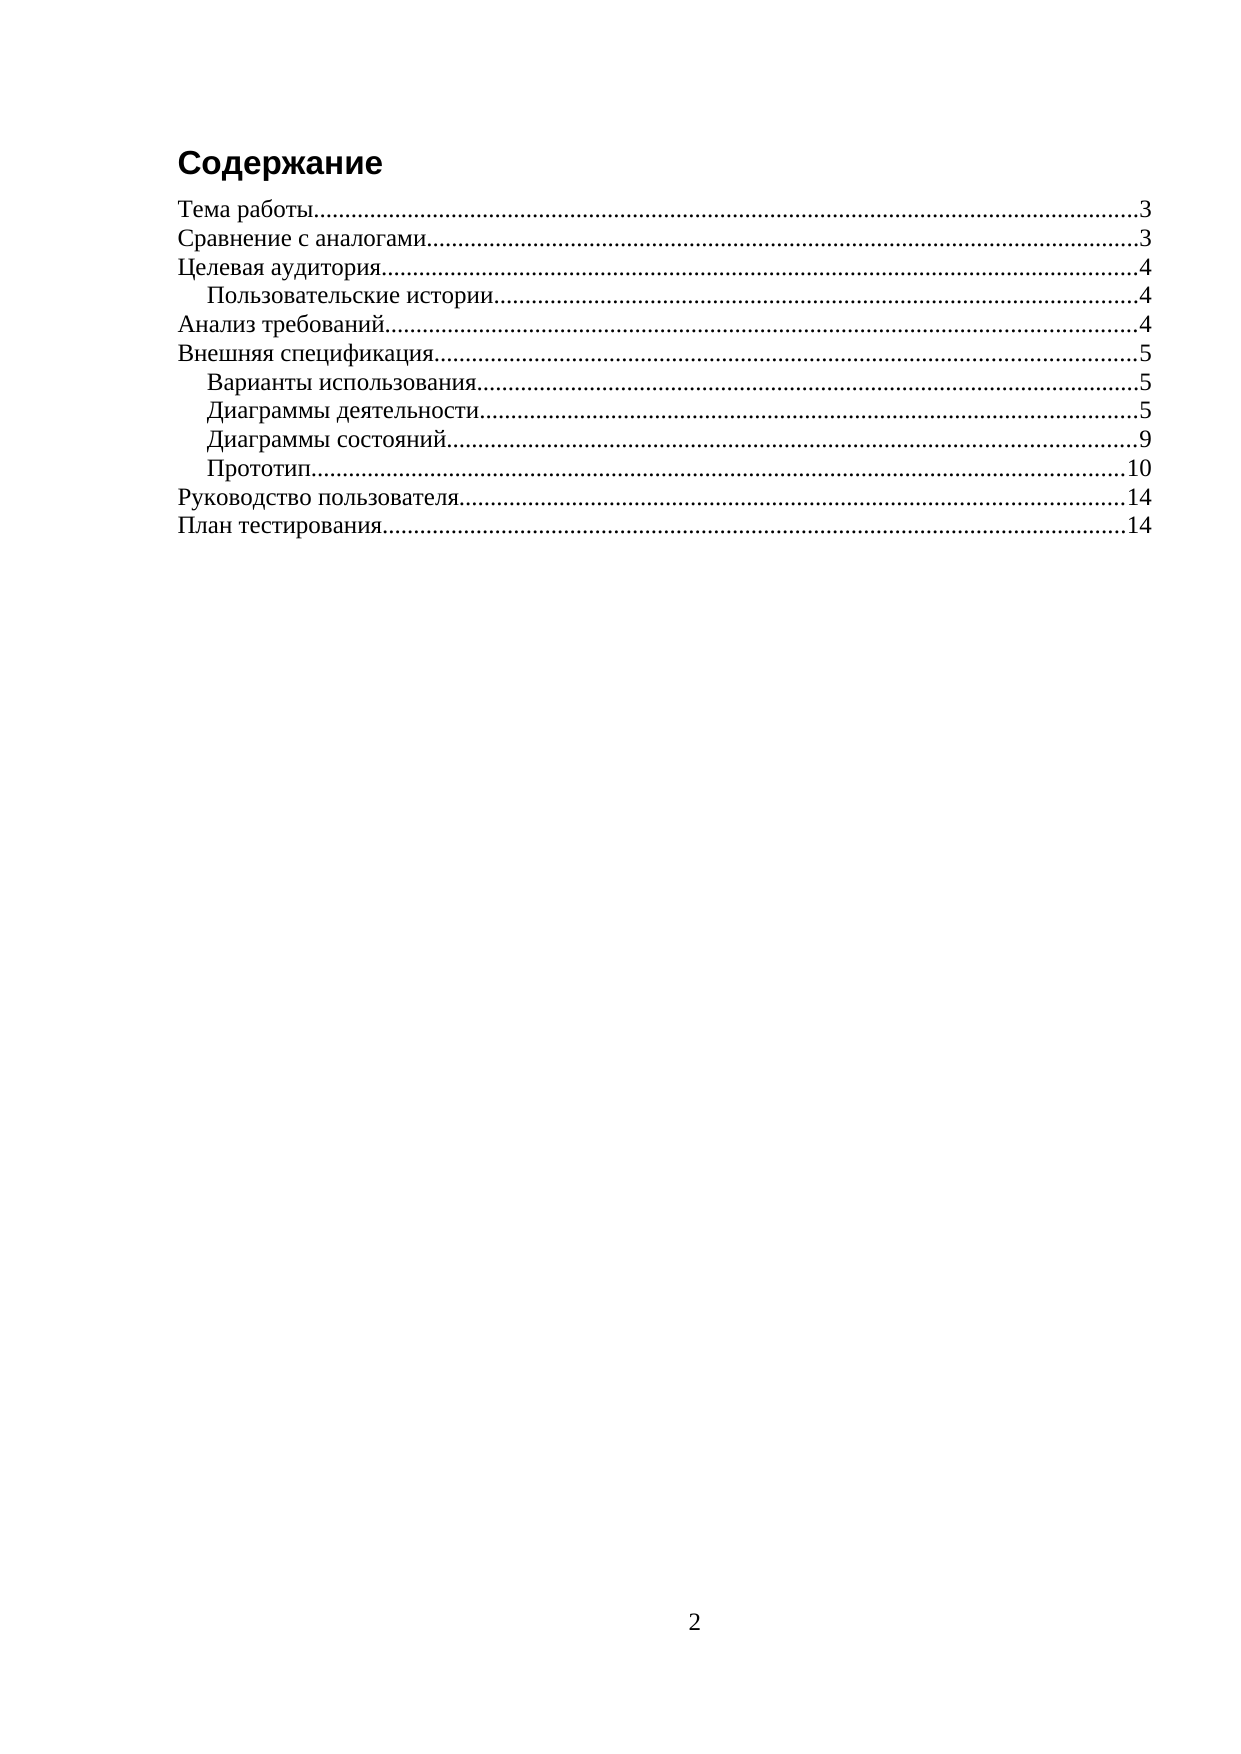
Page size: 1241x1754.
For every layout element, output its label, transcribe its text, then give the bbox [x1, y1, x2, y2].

text План тестирования 14 [177, 510, 1152, 539]
text Диаграммы состояний 9 [207, 424, 1152, 453]
text Руководство пользователя 14 [177, 482, 1152, 510]
text Анализ требований 4 [177, 309, 1152, 338]
text Пользовательские истории 4 [207, 280, 1152, 309]
text Тема работы 3 [177, 194, 1152, 223]
text Сравнение с аналогами 3 [177, 223, 1152, 252]
text Внешняя спецификация 5 [177, 338, 1152, 367]
text Варианты использования 5 [207, 367, 1152, 395]
text Целевая аудитория 4 [177, 252, 1152, 280]
text Прототип 10 [207, 453, 1152, 482]
text Диаграммы деятельности 5 [207, 395, 1152, 424]
subtitle Содержание [177, 143, 1152, 182]
